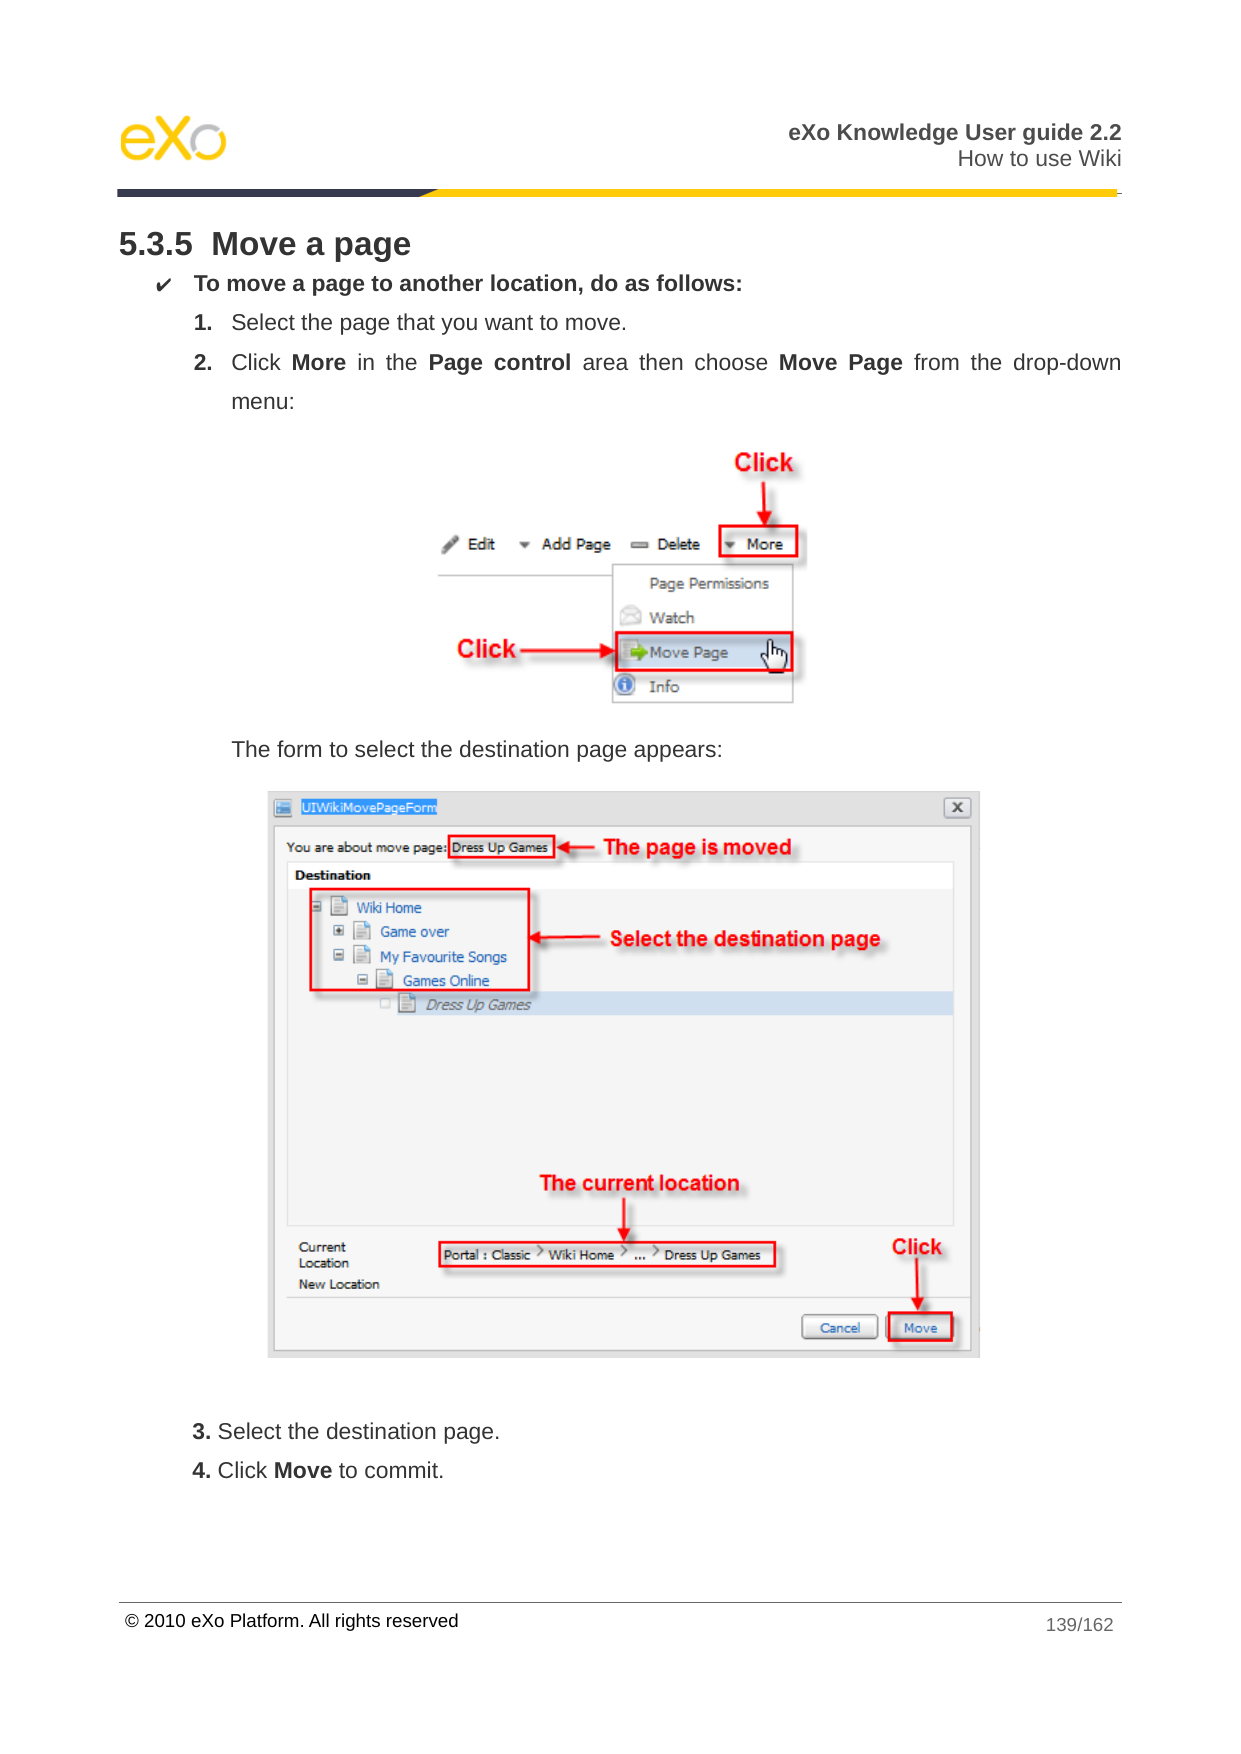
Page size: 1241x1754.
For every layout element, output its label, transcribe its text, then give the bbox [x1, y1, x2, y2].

list To move a page to another location, do as follows: [156, 269, 1122, 296]
picture [267, 791, 980, 1358]
list The form to select the destination page appears: [193, 427, 1122, 762]
list 3. Select the destination page. [154, 1418, 1122, 1444]
picture [432, 448, 808, 716]
list Select the page that you want to move. [193, 309, 1122, 335]
list Click More in the Page control area then choose Move Page from the drop-down menu: [193, 348, 1122, 414]
list 4. Click Move to commit. [154, 1457, 1122, 1484]
picture [117, 189, 1118, 197]
subtitle Move a page [118, 223, 1122, 262]
picture [120, 115, 227, 161]
